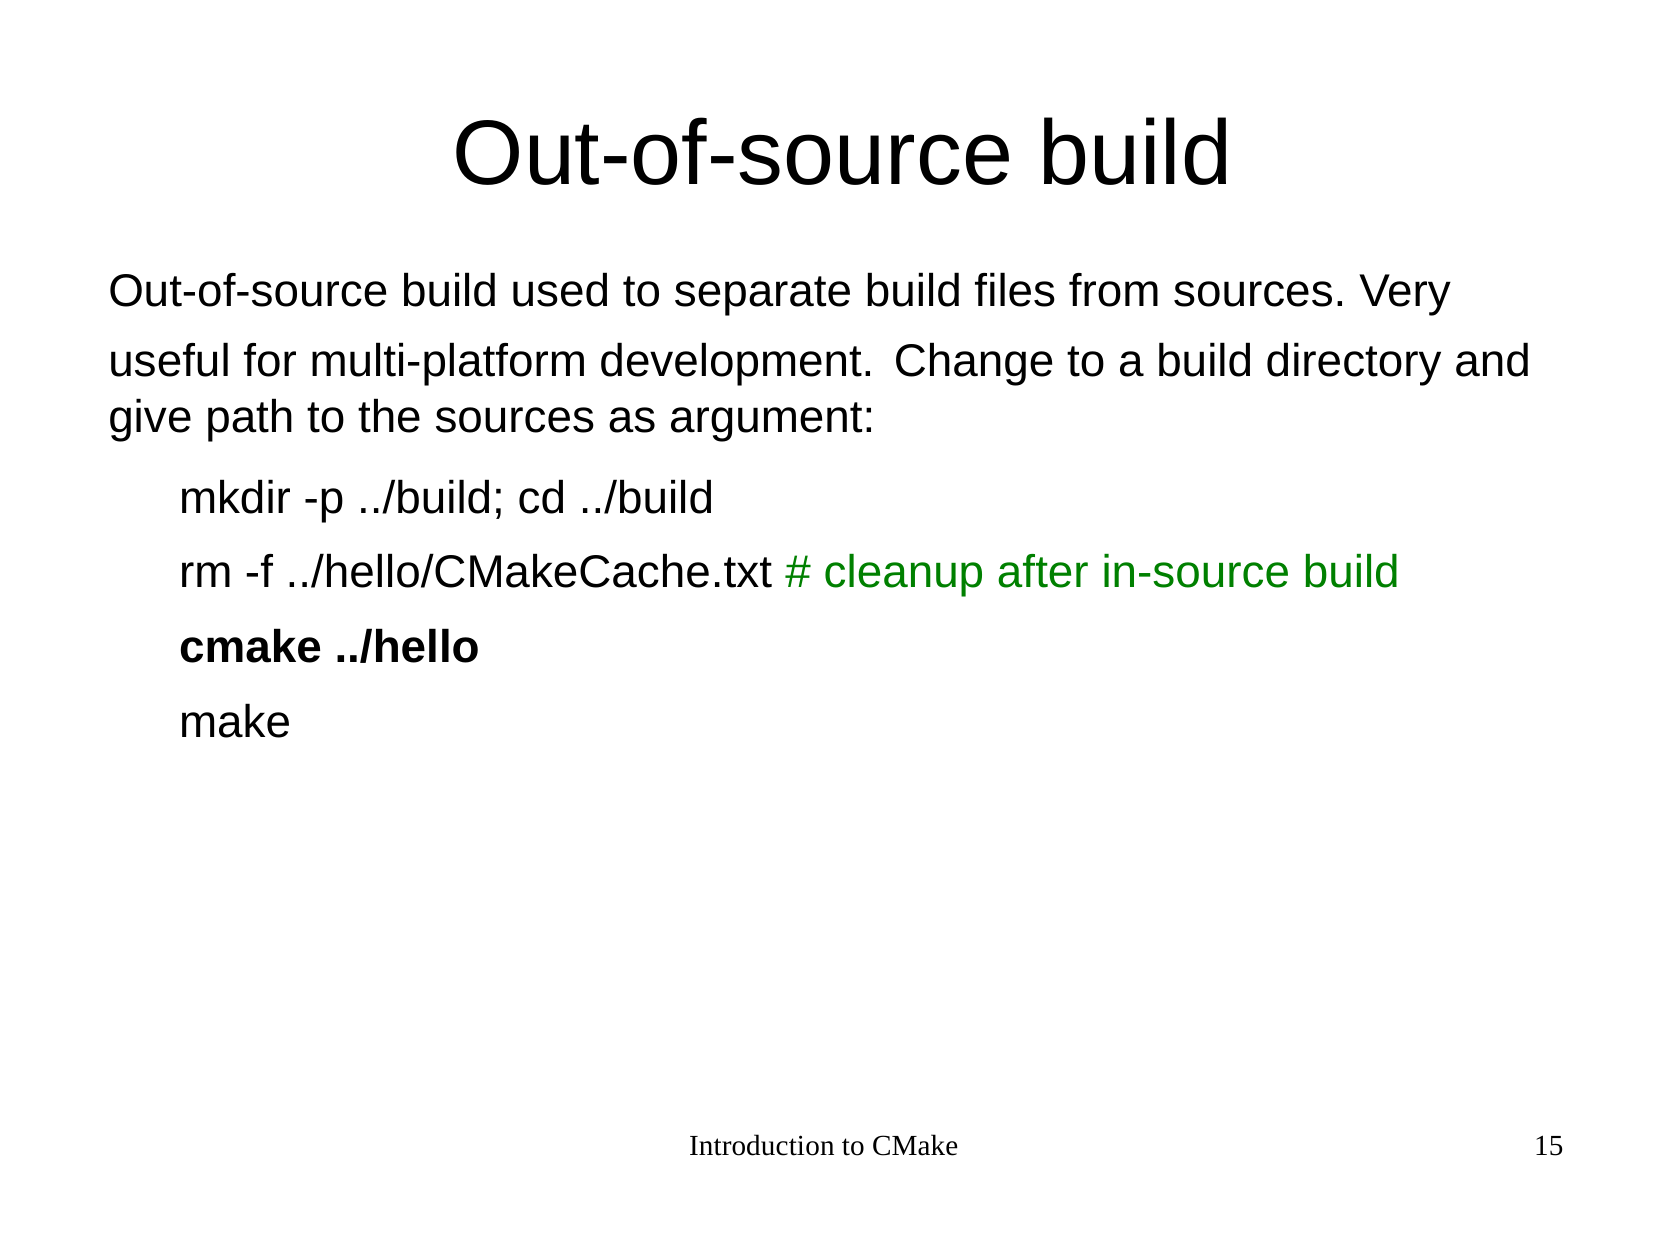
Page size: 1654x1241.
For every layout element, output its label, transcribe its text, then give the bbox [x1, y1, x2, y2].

list Out-of-source build used to separate build files from sources. Very useful for multi-platform development. Change to a build directory and give path to the sources as argument: mkdir -p ../build; cd ../build rm -f ../hello/CMakeCache.txt # cleanup after in-source build cmake ../hello make [37, 207, 1576, 1036]
title Out-of-source build [82, 49, 1571, 207]
